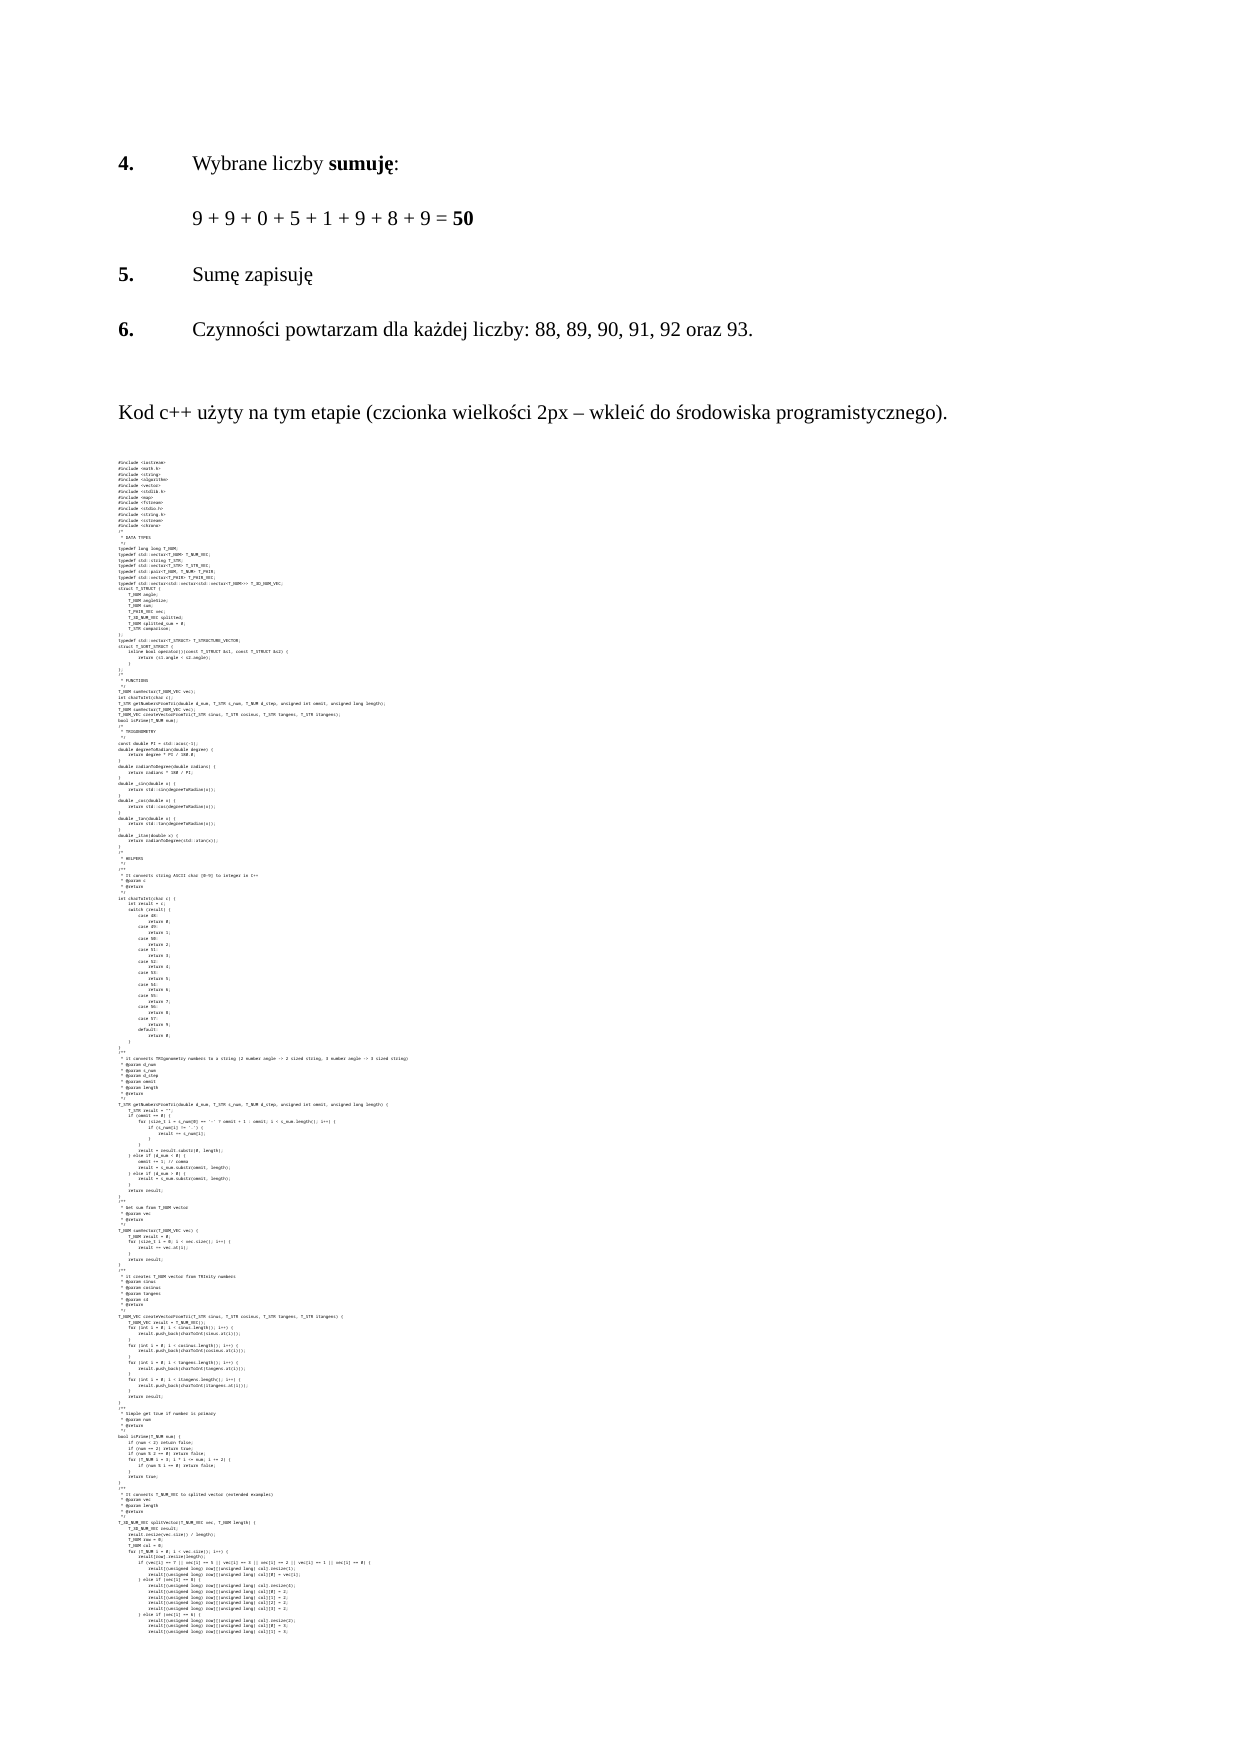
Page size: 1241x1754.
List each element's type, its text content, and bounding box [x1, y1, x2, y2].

text T_NUM result = 0; [118, 1234, 1157, 1239]
text } [118, 1044, 1157, 1050]
text T_NUM angle; [118, 592, 1157, 598]
text double degreeToRadian(double degree) { [118, 747, 1157, 752]
text * @param vec [118, 1497, 1157, 1503]
text return std::cos(degreeToRadian(x)); [118, 804, 1157, 810]
text case 52: [118, 959, 1157, 964]
text } [118, 775, 1157, 781]
text T_STR comparison; [118, 626, 1157, 632]
text result = s_num.substr(ommit, length); [118, 1165, 1157, 1171]
text return result; [118, 1188, 1157, 1193]
text /** [118, 1486, 1157, 1491]
text #include <stdio.h> [118, 506, 1157, 512]
text if (num % 2 == 0) return false; [118, 1451, 1157, 1457]
text */ [118, 890, 1157, 896]
text } [118, 1193, 1157, 1199]
text * @return [118, 1509, 1157, 1514]
text * @param s4 [118, 1297, 1157, 1302]
text } [118, 827, 1157, 833]
text result[(unsigned long) row][(unsigned long) col][1] = 2; [118, 1594, 1157, 1600]
text } [118, 1039, 1157, 1044]
text /* [118, 672, 1157, 678]
text case 51: [118, 947, 1157, 953]
text T_STR getNumbersFromTri(double d_num, T_STR s_num, T_NUM d_step, unsigned int ommit, unsigned long length); [118, 701, 1157, 707]
text } else if (d_num > 0) { [118, 1171, 1157, 1176]
text case 57: [118, 1016, 1157, 1022]
text return 9; [118, 1022, 1157, 1027]
text for (int i = 0; i < sinus.length(); i++) { [118, 1325, 1157, 1331]
text T_STR result = ""; [118, 1108, 1157, 1113]
text result[(unsigned long) row][(unsigned long) col].resize(2); [118, 1617, 1157, 1623]
text result.push_back(charToInt(sinus.at(i))); [118, 1331, 1157, 1337]
text result[row].resize(length); [118, 1554, 1157, 1560]
text * @param s_num [118, 1067, 1157, 1073]
text T_STR getNumbersFromTri(double d_num, T_STR s_num, T_NUM d_step, unsigned int ommit, unsigned long length) { [118, 1102, 1157, 1108]
text if (vec[i] == 7 || vec[i] == 5 || vec[i] == 3 || vec[i] == 2 || vec[i] == 1 || vec[i] == 0) { [118, 1560, 1157, 1566]
text 9 + 9 + 0 + 5 + 1 + 9 + 8 + 9 = 50 [118, 206, 1157, 230]
text } else if (vec[i] == 8) { [118, 1577, 1157, 1583]
text 4. Wybrane liczby sumuję: [118, 151, 1157, 175]
text } [118, 1480, 1157, 1486]
text * it creates T_NUM vector from TRInity numbers [118, 1274, 1157, 1279]
text */ [118, 861, 1157, 867]
text #include <math.h> [118, 466, 1157, 472]
text T_NUM splitted_sum = 0; [118, 621, 1157, 626]
text } [118, 844, 1157, 850]
text if (num < 2) return false; [118, 1440, 1157, 1446]
text * @return [118, 884, 1157, 890]
text Kod c++ użyty na tym etapie (czcionka wielkości 2px – wkleić do środowiska programistycznego). [118, 399, 1157, 424]
text #include <algorithm> [118, 477, 1157, 483]
text for (int i = 0; i < tangens.length(); i++) { [118, 1360, 1157, 1365]
text result.resize(vec.size() / length); [118, 1532, 1157, 1537]
text * @param vec [118, 1211, 1157, 1216]
text */ [118, 1428, 1157, 1434]
text } [118, 1400, 1157, 1406]
text int charToInt(char c) { [118, 896, 1157, 901]
text * @param num [118, 1417, 1157, 1423]
text } [118, 792, 1157, 798]
text } [118, 1182, 1157, 1188]
text double _sin(double x) { [118, 781, 1157, 787]
text } [118, 1354, 1157, 1360]
text typedef long long T_NUM; [118, 546, 1157, 552]
text } [118, 1371, 1157, 1377]
text T_NUM_VEC result = T_NUM_VEC(); [118, 1319, 1157, 1325]
text double _cos(double x) { [118, 798, 1157, 804]
text T_NUM sum; [118, 603, 1157, 609]
text typedef std::vector<T_NUM> T_NUM_VEC; [118, 552, 1157, 558]
text 5. Sumę zapisuję [118, 262, 1157, 286]
text } [118, 1142, 1157, 1148]
text */ [118, 1514, 1157, 1520]
text #include <vector> [118, 483, 1157, 489]
text /** [118, 1199, 1157, 1205]
text /* [118, 529, 1157, 535]
text * It converts string ASCII char [0-9] to integer in C++ [118, 873, 1157, 878]
text inline bool operator()(const T_STRUCT &s1, const T_STRUCT &s2) { [118, 649, 1157, 655]
text * @param cosinus [118, 1285, 1157, 1291]
text double radianToDegree(double radians) { [118, 764, 1157, 769]
text return (s1.angle < s2.angle); [118, 655, 1157, 661]
text #include <fstream> [118, 500, 1157, 506]
text result[(unsigned long) row][(unsigned long) col][0] = vec[i]; [118, 1572, 1157, 1577]
text result[(unsigned long) row][(unsigned long) col][1] = 3; [118, 1629, 1157, 1635]
text T_NUM_VEC createVectorFromTri(T_STR sinus, T_STR cosinus, T_STR tangens, T_STR itangens); [118, 712, 1157, 718]
text * @param ommit [118, 1079, 1157, 1085]
text /** [118, 867, 1157, 873]
text T_NUM_VEC createVectorFromTri(T_STR sinus, T_STR cosinus, T_STR tangens, T_STR itangens) { [118, 1314, 1157, 1319]
text #include <iostream> [118, 460, 1157, 466]
text for (size_t i = 0; i < vec.size(); i++) { [118, 1239, 1157, 1245]
text double _tan(double x) { [118, 815, 1157, 821]
text * Simple get true if number is primary [118, 1411, 1157, 1417]
text default: [118, 1027, 1157, 1033]
text switch (result) { [118, 907, 1157, 913]
text T_NUM angleSize; [118, 598, 1157, 603]
text if (s_num[i] != '.') { [118, 1125, 1157, 1131]
text return result; [118, 1394, 1157, 1400]
text result.push_back(charToInt(itangens.at(i))); [118, 1383, 1157, 1388]
text result.push_back(charToInt(cosinus.at(i))); [118, 1348, 1157, 1354]
text }; [118, 632, 1157, 638]
text return 4; [118, 964, 1157, 970]
text return 7; [118, 999, 1157, 1004]
text case 50: [118, 936, 1157, 941]
text * DATA TYPES [118, 535, 1157, 540]
text T_NUM sumVector(T_NUM_VEC vec) { [118, 1228, 1157, 1234]
text struct T_STRUCT { [118, 586, 1157, 592]
text * @param length [118, 1503, 1157, 1509]
text bool isPrime(T_NUM num); [118, 718, 1157, 724]
text typedef std::string T_STR; [118, 558, 1157, 563]
text /* [118, 850, 1157, 856]
text * @return [118, 1302, 1157, 1308]
text T_3D_NUM_VEC splitVector(T_NUM_VEC vec, T_NUM length) { [118, 1520, 1157, 1526]
text ommit += 1; // comma [118, 1159, 1157, 1165]
text for (int i = 0; i < cosinus.length(); i++) { [118, 1342, 1157, 1348]
text } [118, 1136, 1157, 1142]
text return 1; [118, 930, 1157, 936]
text * @return [118, 1423, 1157, 1428]
text return degree * PI / 180.0; [118, 752, 1157, 758]
text * TRIGONOMETRY [118, 729, 1157, 735]
text result = s_num.substr(ommit, length); [118, 1176, 1157, 1182]
text /** [118, 1268, 1157, 1274]
text } else if (d_num < 0) { [118, 1153, 1157, 1159]
text typedef std::pair<T_NUM, T_NUM> T_PAIR; [118, 569, 1157, 575]
text case 55: [118, 993, 1157, 999]
text * @return [118, 1090, 1157, 1096]
text */ [118, 1222, 1157, 1228]
text return radians * 180 / PI; [118, 769, 1157, 775]
text } [118, 1251, 1157, 1257]
text #include <sstream> [118, 517, 1157, 523]
text * @return [118, 1216, 1157, 1222]
text }; [118, 666, 1157, 672]
text struct T_SORT_STRUCT { [118, 643, 1157, 649]
text * it converts TRIgonometry numbers to a string (2 number angle -> 2 sized string, 3 number angle -> 3 sized string) [118, 1056, 1157, 1062]
text typedef std::vector<T_STR> T_STR_VEC; [118, 563, 1157, 569]
text } [118, 810, 1157, 815]
text #include <stdlib.h> [118, 489, 1157, 494]
text T_NUM sumVector(T_NUM_VEC vec); [118, 707, 1157, 712]
text return 6; [118, 987, 1157, 993]
text */ [118, 684, 1157, 689]
text * @param sinus [118, 1279, 1157, 1285]
text case 48: [118, 913, 1157, 918]
text int result = c; [118, 901, 1157, 907]
text if (ommit == 0) { [118, 1113, 1157, 1119]
text case 49: [118, 924, 1157, 930]
text */ [118, 540, 1157, 546]
text } [118, 1468, 1157, 1474]
text } [118, 1388, 1157, 1394]
text result[(unsigned long) row][(unsigned long) col][0] = 3; [118, 1623, 1157, 1629]
text * HELPERS [118, 856, 1157, 861]
text case 54: [118, 982, 1157, 987]
text } [118, 661, 1157, 666]
text } else if (vec[i] == 6) { [118, 1612, 1157, 1617]
text result += vec.at(i); [118, 1245, 1157, 1251]
text result[(unsigned long) row][(unsigned long) col].resize(1); [118, 1566, 1157, 1572]
text for (T_NUM i = 0; i < vec.size(); i++) { [118, 1549, 1157, 1554]
text typedef std::vector<std::vector<std::vector<T_NUM>>> T_3D_NUM_VEC; [118, 581, 1157, 586]
text T_3D_NUM_VEC splitted; [118, 615, 1157, 621]
text return true; [118, 1474, 1157, 1480]
text T_PAIR_VEC vec; [118, 609, 1157, 615]
text return 0; [118, 918, 1157, 924]
text #include <chrono> [118, 523, 1157, 529]
text * @param d_num [118, 1062, 1157, 1067]
text 6. Czynności powtarzam dla każdej liczby: 88, 89, 90, 91, 92 oraz 93. [118, 317, 1157, 341]
text case 53: [118, 970, 1157, 976]
text return 2; [118, 941, 1157, 947]
text if (num == 2) return true; [118, 1446, 1157, 1451]
text T_NUM row = 0; [118, 1537, 1157, 1543]
text * @param length [118, 1085, 1157, 1090]
text * @param tangens [118, 1291, 1157, 1297]
text #include <string> [118, 472, 1157, 477]
text bool isPrime(T_NUM num) { [118, 1434, 1157, 1440]
text #include <map> [118, 494, 1157, 500]
text result[(unsigned long) row][(unsigned long) col].resize(4); [118, 1583, 1157, 1589]
text for (size_t i = s_num[0] == '-' ? ommit + 1 : ommit; i < s_num.length(); i++) { [118, 1119, 1157, 1125]
text * @param c [118, 878, 1157, 884]
text result.push_back(charToInt(tangens.at(i))); [118, 1365, 1157, 1371]
text /** [118, 1406, 1157, 1411]
text int charToInt(char c); [118, 695, 1157, 701]
text return 0; [118, 1033, 1157, 1039]
text typedef std::vector<T_PAIR> T_PAIR_VEC; [118, 575, 1157, 581]
text result[(unsigned long) row][(unsigned long) col][3] = 2; [118, 1606, 1157, 1612]
text const double PI = std::acos(-1); [118, 741, 1157, 747]
text case 56: [118, 1004, 1157, 1010]
text return std::sin(degreeToRadian(x)); [118, 787, 1157, 792]
text */ [118, 1096, 1157, 1102]
text /* [118, 724, 1157, 729]
text return 8; [118, 1010, 1157, 1016]
text return 5; [118, 976, 1157, 982]
text */ [118, 735, 1157, 741]
text result[(unsigned long) row][(unsigned long) col][2] = 2; [118, 1600, 1157, 1606]
text result = result.substr(0, length); [118, 1148, 1157, 1153]
text * Get sum from T_NUM vector [118, 1205, 1157, 1211]
text return std::tan(degreeToRadian(x)); [118, 821, 1157, 827]
text if (num % i == 0) return false; [118, 1463, 1157, 1468]
text for (int i = 0; i < itangens.length(); i++) { [118, 1377, 1157, 1383]
text } [118, 758, 1157, 764]
text result += s_num[i]; [118, 1131, 1157, 1136]
text #include <string.h> [118, 512, 1157, 517]
text * FUNCTIONS [118, 678, 1157, 684]
text T_NUM col = 0; [118, 1543, 1157, 1549]
text } [118, 1262, 1157, 1268]
text return radianToDegree(std::atan(x)); [118, 838, 1157, 844]
text /** [118, 1050, 1157, 1056]
text T_NUM sumVector(T_NUM_VEC vec); [118, 689, 1157, 695]
text return 3; [118, 953, 1157, 959]
text * It converts T_NUM_VEC to splited vector (extended examples) [118, 1491, 1157, 1497]
text double _itan(double x) { [118, 833, 1157, 838]
text * @param d_step [118, 1073, 1157, 1079]
text result[(unsigned long) row][(unsigned long) col][0] = 2; [118, 1589, 1157, 1594]
text */ [118, 1308, 1157, 1314]
text for (T_NUM i = 3; i * i <= num; i += 2) { [118, 1457, 1157, 1463]
text typedef std::vector<T_STRUCT> T_STRUCTURE_VECTOR; [118, 638, 1157, 643]
text } [118, 1337, 1157, 1342]
text T_3D_NUM_VEC result; [118, 1526, 1157, 1532]
text return result; [118, 1257, 1157, 1262]
